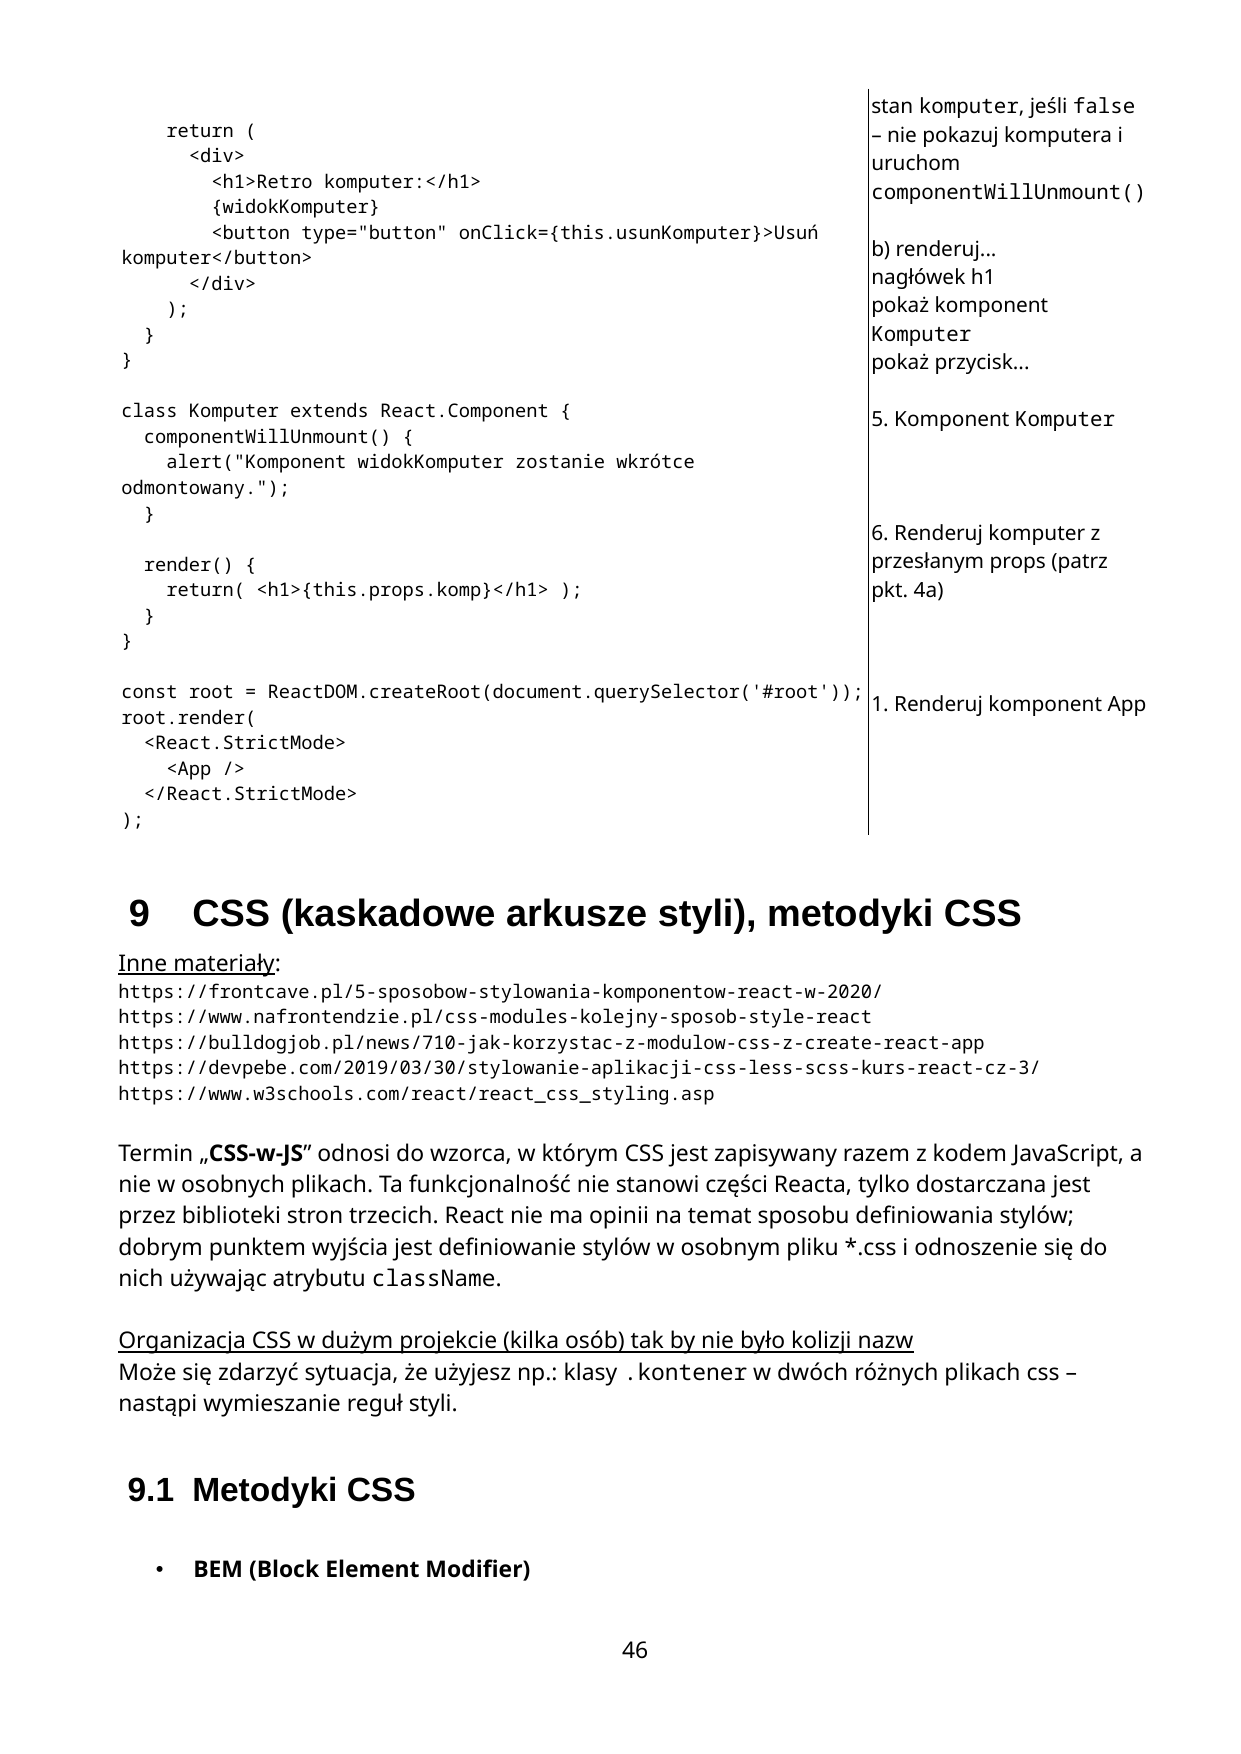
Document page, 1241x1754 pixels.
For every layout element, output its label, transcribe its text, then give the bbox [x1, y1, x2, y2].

text https://www.nafrontendzie.pl/css-modules-kolejny-sposob-style-react [118, 1004, 1152, 1029]
text Inne materiały: [118, 947, 1152, 978]
table_header stan komputer, jeśli false – nie pokazuj komputera i uruchom componentWillUnmount() b) renderuj... nagłówek h1 pokaż komponent Komputer pokaż przycisk... 5. Komponent Komputer 6. Renderuj komputer z przesłanym props (patrz pkt. 4a) 1. Renderuj komponent App [869, 89, 1152, 834]
text https://devpebe.com/2019/03/30/stylowanie-aplikacji-css-less-scss-kurs-react-cz-3/ [118, 1055, 1152, 1080]
list BEM (Block Element Modifier) [156, 1553, 1152, 1584]
text Organizacja CSS w dużym projekcie (kilka osób) tak by nie było kolizji nazw [118, 1324, 1152, 1356]
subtitle CSS (kaskadowe arkusze styli), metodyki CSS [118, 891, 1152, 934]
table_header return ( <div> <h1>Retro komputer:</h1> {widokKomputer} <button type="button" onClick={this.usunKomputer}>Usuń komputer</button> </div> ); } } class Komputer extends React.Component { componentWillUnmount() { alert("Komponent widokKomputer zostanie wkrótce odmontowany."); } render() { return( <h1>{this.props.komp}</h1> ); } } const root = ReactDOM.createRoot(document.querySelector('#root')); root.render( <React.StrictMode> <App /> </React.StrictMode> ); [118, 89, 868, 834]
text https://bulldogjob.pl/news/710-jak-korzystac-z-modulow-css-z-create-react-app [118, 1029, 1152, 1055]
text Termin „CSS-w-JS” odnosi do wzorca, w którym CSS jest zapisywany razem z kodem JavaScript, a nie w osobnych plikach. Ta funkcjonalność nie stanowi części Reacta, tylko dostarczana jest przez biblioteki stron trzecich. React nie ma opinii na temat sposobu definiowania stylów; dobrym punktem wyjścia jest definiowanie stylów w osobnym pliku *.css i odnoszenie się do nich używając atrybutu className. [118, 1137, 1152, 1293]
text https://www.w3schools.com/react/react_css_styling.asp [118, 1080, 1152, 1106]
subtitle Metodyki CSS [118, 1470, 1152, 1509]
text https://frontcave.pl/5-sposobow-stylowania-komponentow-react-w-2020/ [118, 978, 1152, 1004]
text Może się zdarzyć sytuacja, że użyjesz np.: klasy .kontener w dwóch różnych plikach css – nastąpi wymieszanie reguł styli. [118, 1356, 1152, 1418]
